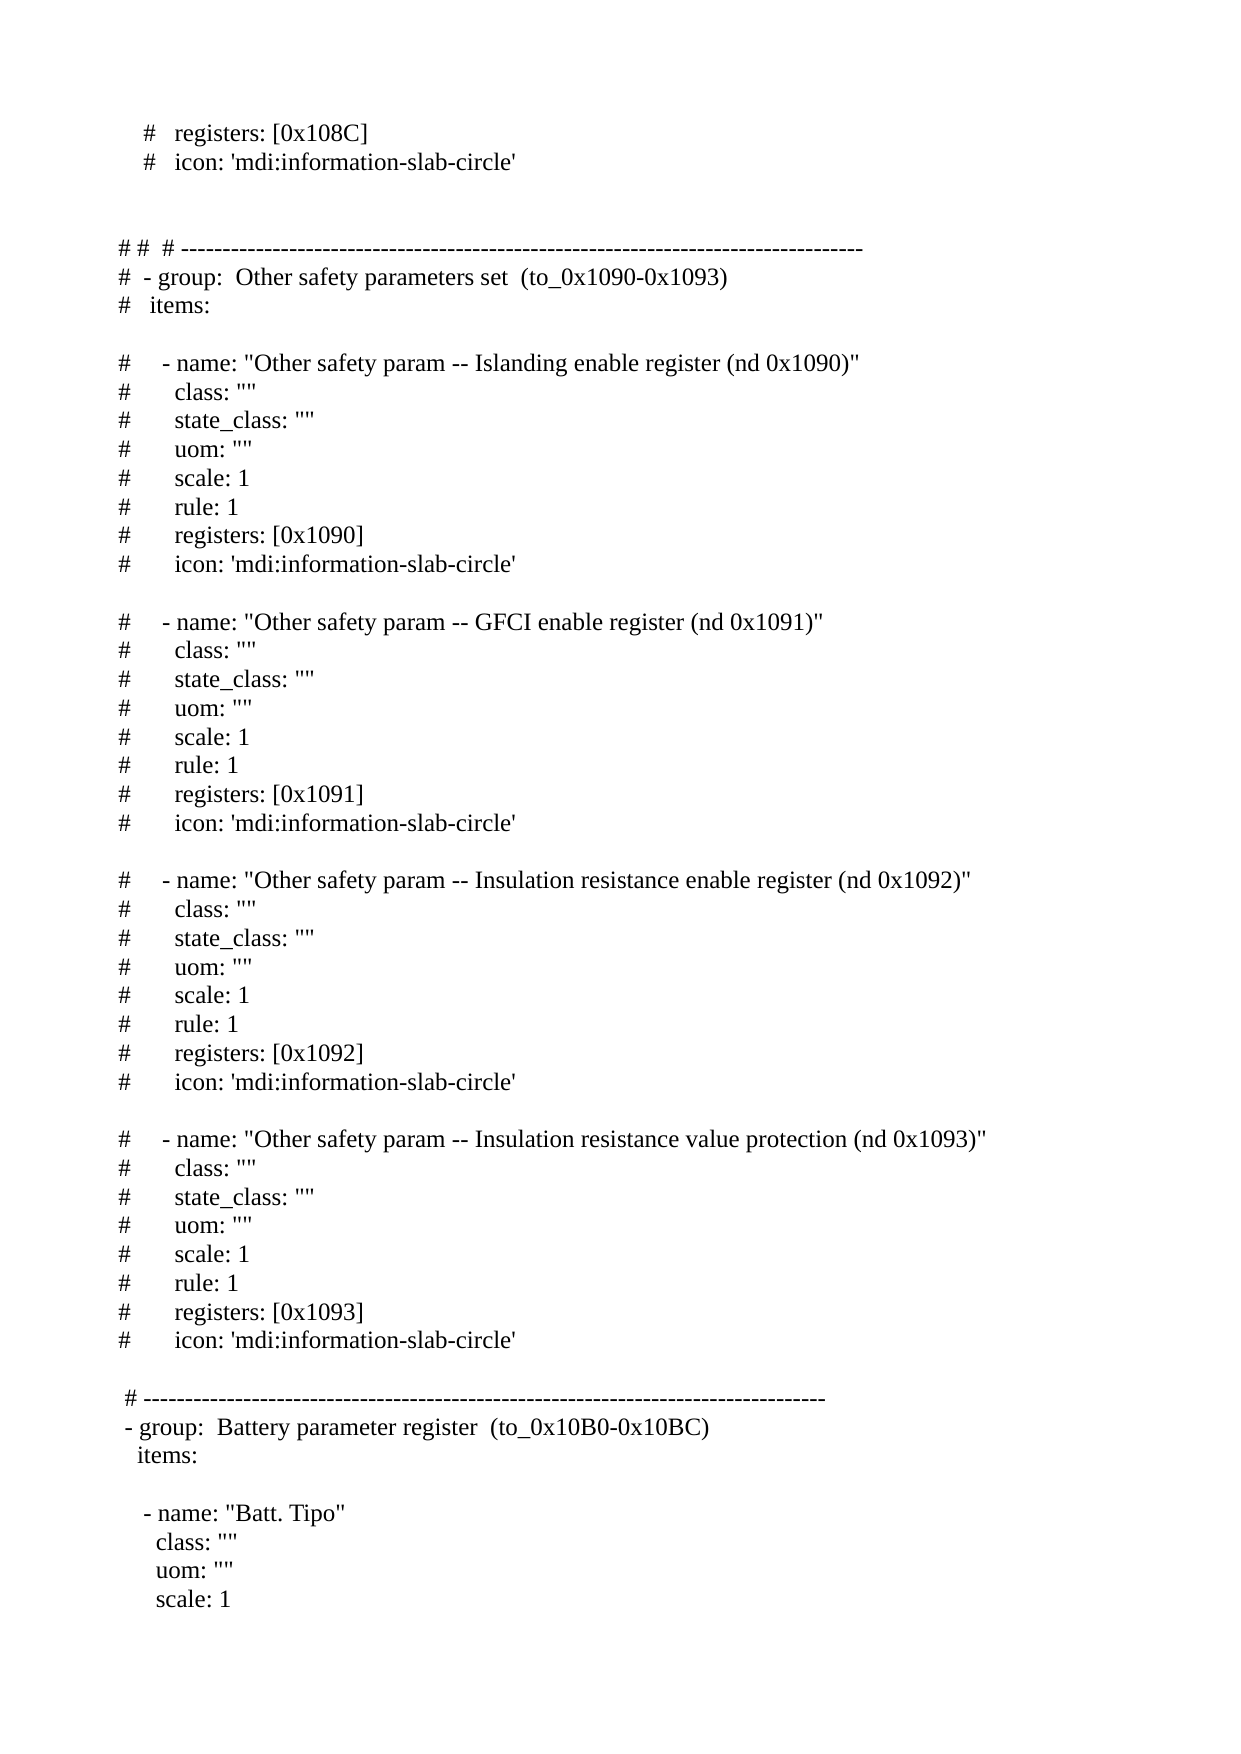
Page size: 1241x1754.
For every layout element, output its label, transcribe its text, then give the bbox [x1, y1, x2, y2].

text # class: "" [118, 894, 1122, 923]
text # registers: [0x1092] [118, 1038, 1122, 1067]
text # uom: "" [118, 1211, 1122, 1239]
text # scale: 1 [118, 722, 1122, 751]
text # icon: 'mdi:information-slab-circle' [118, 1067, 1122, 1096]
text # uom: "" [118, 434, 1122, 463]
text # uom: "" [118, 952, 1122, 981]
text # icon: 'mdi:information-slab-circle' [118, 1326, 1122, 1354]
text # ---------------------------------------------------------------------------------- [118, 1383, 1122, 1412]
text # registers: [0x1090] [118, 521, 1122, 549]
text - name: "Batt. Tipo" [118, 1498, 1122, 1527]
text # registers: [0x1093] [118, 1297, 1122, 1326]
text # icon: 'mdi:information-slab-circle' [118, 147, 1122, 176]
text # - name: "Other safety param -- Insulation resistance enable register (nd 0x1092)" [118, 866, 1122, 894]
text # state_class: "" [118, 664, 1122, 693]
text # state_class: "" [118, 923, 1122, 952]
text # state_class: "" [118, 406, 1122, 434]
text # scale: 1 [118, 1239, 1122, 1268]
text # registers: [0x108C] [118, 118, 1122, 147]
text # rule: 1 [118, 492, 1122, 521]
text # items: [118, 291, 1122, 319]
text # - name: "Other safety param -- GFCI enable register (nd 0x1091)" [118, 607, 1122, 636]
text # rule: 1 [118, 1268, 1122, 1297]
text # class: "" [118, 636, 1122, 664]
text # rule: 1 [118, 1009, 1122, 1038]
text # class: "" [118, 377, 1122, 406]
text uom: "" [118, 1556, 1122, 1584]
text # rule: 1 [118, 751, 1122, 779]
text scale: 1 [118, 1584, 1122, 1613]
text # - name: "Other safety param -- Islanding enable register (nd 0x1090)" [118, 348, 1122, 377]
text # class: "" [118, 1153, 1122, 1182]
text # - name: "Other safety param -- Insulation resistance value protection (nd 0x1093)" [118, 1124, 1122, 1153]
text # - group: Other safety parameters set (to_0x1090-0x1093) [118, 262, 1122, 291]
text # state_class: "" [118, 1182, 1122, 1211]
text # # # ---------------------------------------------------------------------------------- [118, 233, 1122, 262]
text # uom: "" [118, 693, 1122, 722]
text class: "" [118, 1527, 1122, 1556]
text items: [118, 1441, 1122, 1469]
text - group: Battery parameter register (to_0x10B0-0x10BC) [118, 1412, 1122, 1441]
text # registers: [0x1091] [118, 779, 1122, 808]
text # scale: 1 [118, 981, 1122, 1009]
text # scale: 1 [118, 463, 1122, 492]
text # icon: 'mdi:information-slab-circle' [118, 549, 1122, 578]
text # icon: 'mdi:information-slab-circle' [118, 808, 1122, 837]
